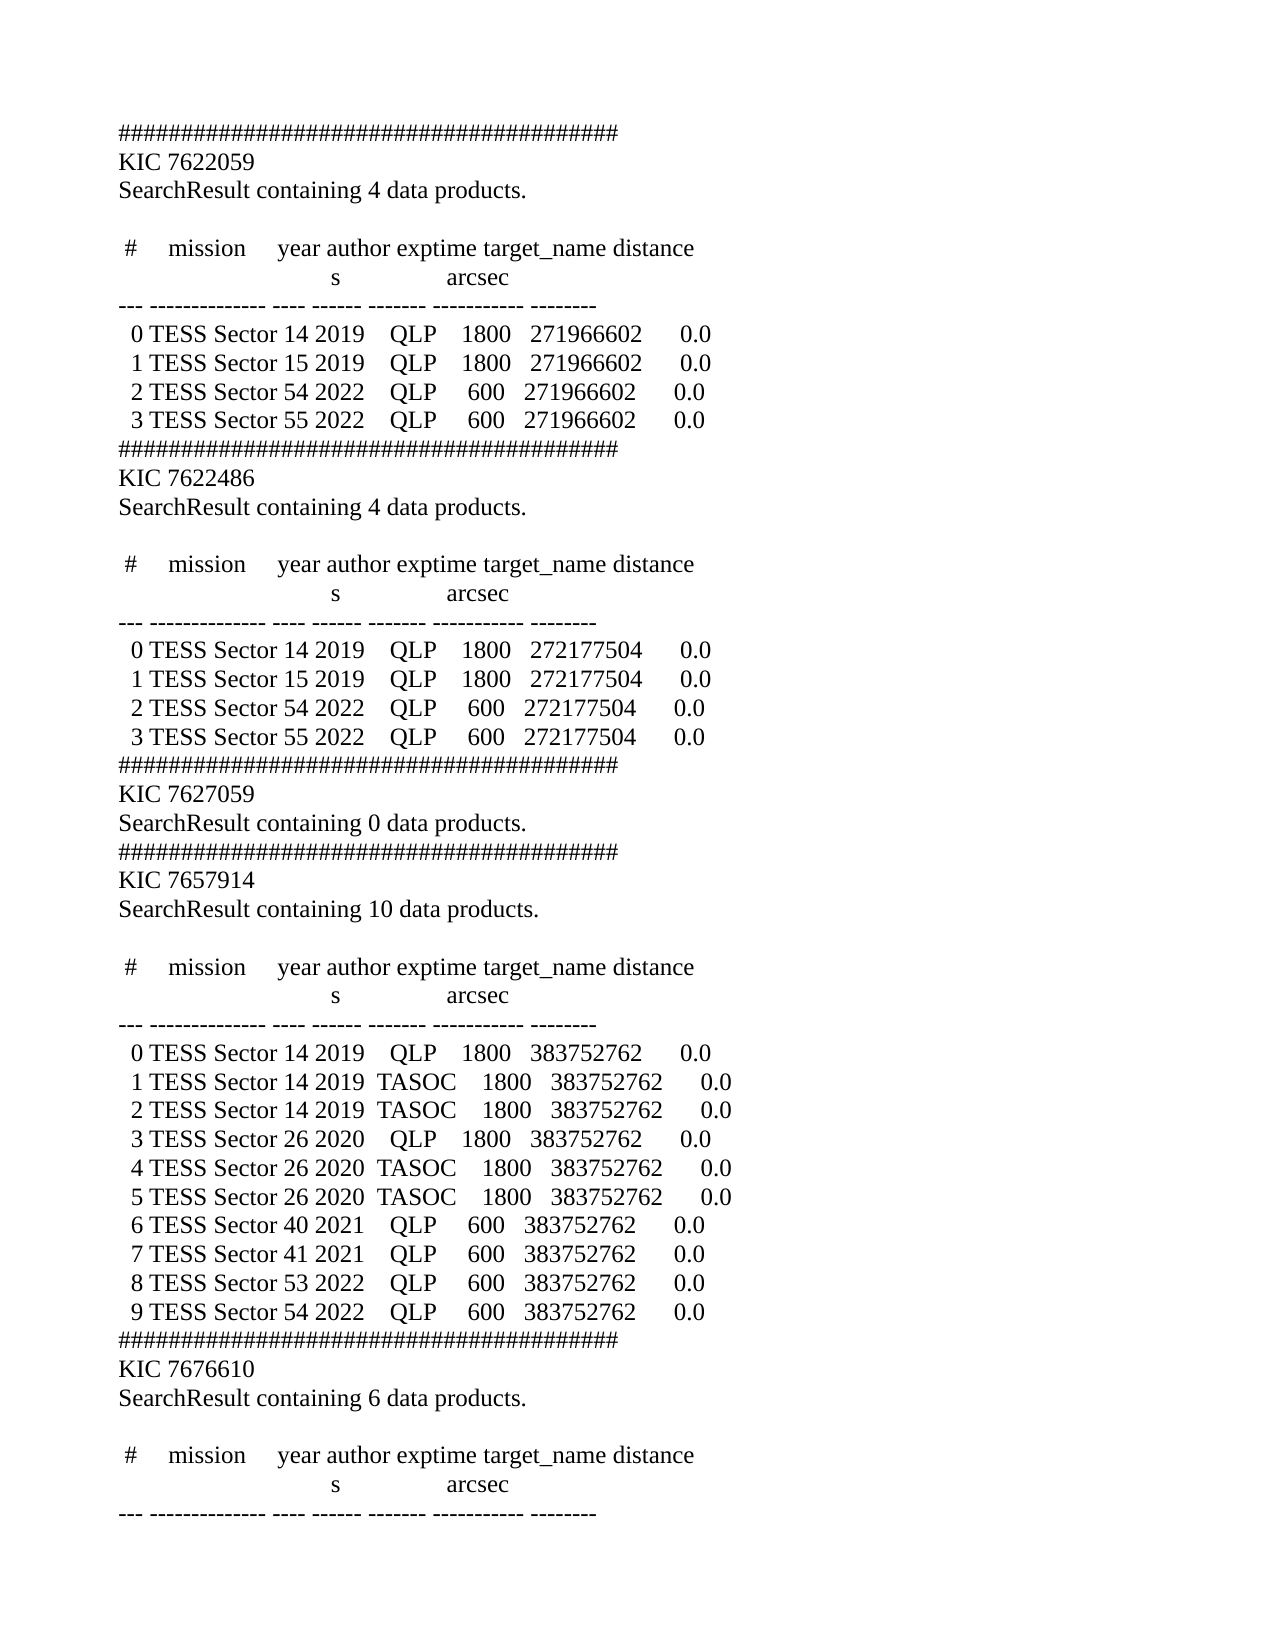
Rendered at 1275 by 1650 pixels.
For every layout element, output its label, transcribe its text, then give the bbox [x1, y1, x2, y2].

text 1 TESS Sector 14 2019 TASOC 1800 383752762 0.0 [118, 1067, 1157, 1096]
text KIC 7627059 [118, 779, 1157, 808]
text ######################################## [118, 1326, 1157, 1354]
text --- -------------- ---- ------ ------- ----------- -------- [118, 291, 1157, 319]
text s arcsec [118, 981, 1157, 1009]
text 2 TESS Sector 54 2022 QLP 600 272177504 0.0 [118, 693, 1157, 722]
text --- -------------- ---- ------ ------- ----------- -------- [118, 1009, 1157, 1038]
text KIC 7676610 [118, 1354, 1157, 1383]
text # mission year author exptime target_name distance [118, 1441, 1157, 1469]
text ######################################## [118, 118, 1157, 147]
text 5 TESS Sector 26 2020 TASOC 1800 383752762 0.0 [118, 1182, 1157, 1211]
text s arcsec [118, 1469, 1157, 1498]
text 0 TESS Sector 14 2019 QLP 1800 383752762 0.0 [118, 1038, 1157, 1067]
text # mission year author exptime target_name distance [118, 549, 1157, 578]
text 3 TESS Sector 55 2022 QLP 600 271966602 0.0 [118, 406, 1157, 434]
text # mission year author exptime target_name distance [118, 233, 1157, 262]
text SearchResult containing 10 data products. [118, 894, 1157, 923]
text --- -------------- ---- ------ ------- ----------- -------- [118, 1498, 1157, 1527]
text SearchResult containing 0 data products. [118, 808, 1157, 837]
text 6 TESS Sector 40 2021 QLP 600 383752762 0.0 [118, 1211, 1157, 1239]
text 3 TESS Sector 55 2022 QLP 600 272177504 0.0 [118, 722, 1157, 751]
text 7 TESS Sector 41 2021 QLP 600 383752762 0.0 [118, 1239, 1157, 1268]
text 4 TESS Sector 26 2020 TASOC 1800 383752762 0.0 [118, 1153, 1157, 1182]
text ######################################## [118, 751, 1157, 779]
text s arcsec [118, 578, 1157, 607]
text # mission year author exptime target_name distance [118, 952, 1157, 981]
text s arcsec [118, 262, 1157, 291]
text KIC 7622059 [118, 147, 1157, 176]
text 2 TESS Sector 14 2019 TASOC 1800 383752762 0.0 [118, 1096, 1157, 1124]
text ######################################## [118, 837, 1157, 866]
text KIC 7622486 [118, 463, 1157, 492]
text 1 TESS Sector 15 2019 QLP 1800 272177504 0.0 [118, 664, 1157, 693]
text 2 TESS Sector 54 2022 QLP 600 271966602 0.0 [118, 377, 1157, 406]
text 1 TESS Sector 15 2019 QLP 1800 271966602 0.0 [118, 348, 1157, 377]
text --- -------------- ---- ------ ------- ----------- -------- [118, 607, 1157, 636]
text 9 TESS Sector 54 2022 QLP 600 383752762 0.0 [118, 1297, 1157, 1326]
text 0 TESS Sector 14 2019 QLP 1800 271966602 0.0 [118, 319, 1157, 348]
text 3 TESS Sector 26 2020 QLP 1800 383752762 0.0 [118, 1124, 1157, 1153]
text SearchResult containing 4 data products. [118, 492, 1157, 521]
text SearchResult containing 4 data products. [118, 176, 1157, 204]
text ######################################## [118, 434, 1157, 463]
text 0 TESS Sector 14 2019 QLP 1800 272177504 0.0 [118, 636, 1157, 664]
text 8 TESS Sector 53 2022 QLP 600 383752762 0.0 [118, 1268, 1157, 1297]
text SearchResult containing 6 data products. [118, 1383, 1157, 1412]
text KIC 7657914 [118, 866, 1157, 894]
